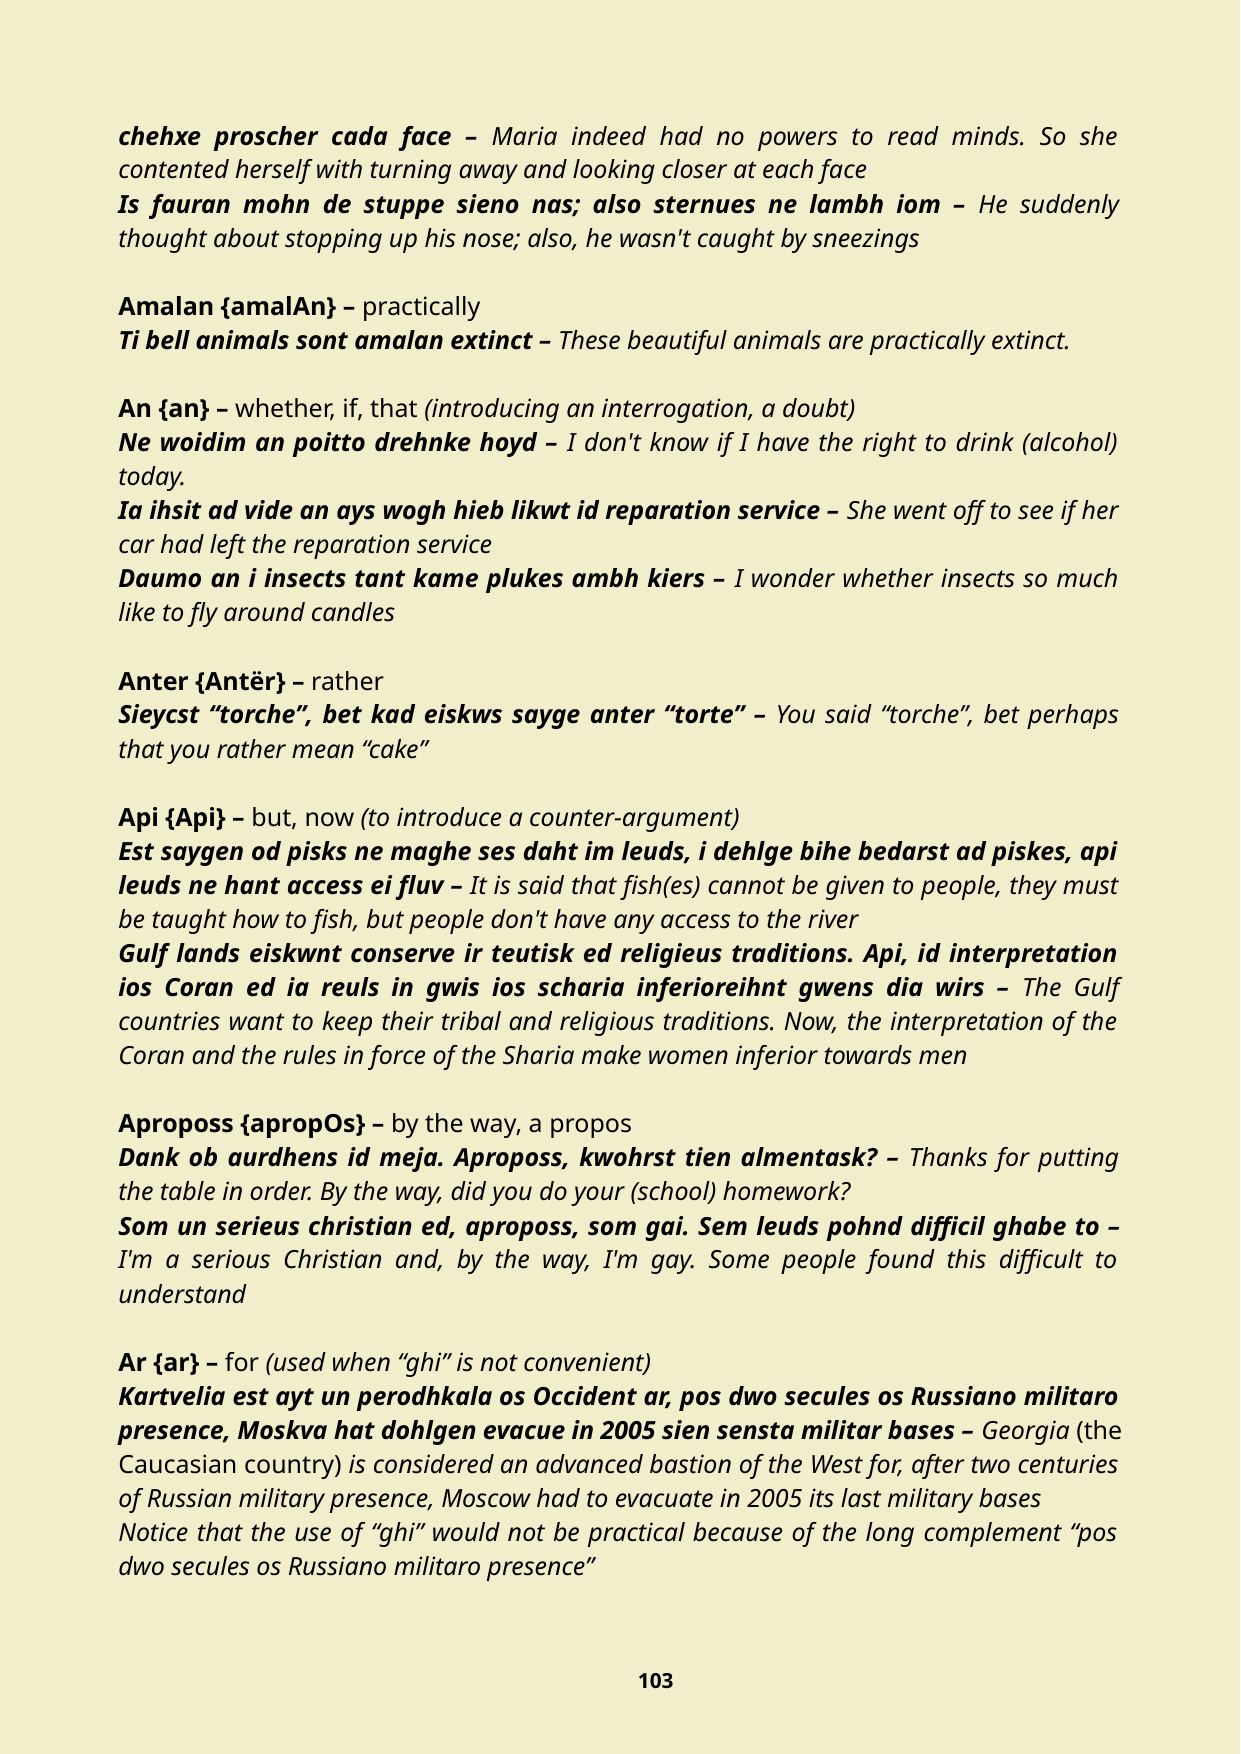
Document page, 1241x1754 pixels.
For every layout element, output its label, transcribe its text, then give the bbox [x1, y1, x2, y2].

text chehxe proscher cada face – Maria indeed had no powers to read minds. So she contented herself with turning away and looking closer at each face [118, 118, 1122, 186]
text Ti bell animals sont amalan extinct – These beautiful animals are practically extinct. [118, 322, 1122, 357]
text Api {Api} – but, now (to introduce a counter-argument) [118, 799, 1122, 833]
text Amalan {amalAn} – practically [118, 288, 1122, 322]
text Ia ihsit ad vide an ays wogh hieb likwt id reparation service – She went off to see if her car had left the reparation service [118, 493, 1122, 561]
text Som un serieus christian ed, aproposs, som gai. Sem leuds pohnd difficil ghabe to – I'm a serious Christian and, by the way, I'm gay. Some people found this difficult to understand [118, 1208, 1122, 1310]
text Ne woidim an poitto drehnke hoyd – I don't know if I have the right to drink (alcohol) today. [118, 425, 1122, 493]
text Aproposs {apropOs} – by the way, a propos [118, 1106, 1122, 1140]
text Daumo an i insects tant kame plukes ambh kiers – I wonder whether insects so much like to fly around candles [118, 561, 1122, 629]
text Notice that the use of “ghi” would not be practical because of the long complement “pos dwo secules os Russiano militaro presence” [118, 1515, 1122, 1583]
text Dank ob aurdhens id meja. Aproposs, kwohrst tien almentask? – Thanks for putting the table in order. By the way, did you do your (school) homework? [118, 1140, 1122, 1208]
text Est saygen od pisks ne maghe ses daht im leuds, i dehlge bihe bedarst ad piskes, api leuds ne hant access ei fluv – It is said that fish(es) cannot be given to people, they must be taught how to fish, but people don't have any access to the river [118, 833, 1122, 936]
text Ar {ar} – for (used when “ghi” is not convenient) [118, 1344, 1122, 1378]
text Kartvelia est ayt un perodhkala os Occident ar, pos dwo secules os Russiano militaro presence, Moskva hat dohlgen evacue in 2005 sien sensta militar bases – Georgia (the Caucasian country) is considered an advanced bastion of the West for, after two centuries of Russian military presence, Moscow had to evacuate in 2005 its last military bases [118, 1378, 1122, 1515]
text Is fauran mohn de stuppe sieno nas; also sternues ne lambh iom – He suddenly thought about stopping up his nose; also, he wasn't caught by sneezings [118, 186, 1122, 254]
text Gulf lands eiskwnt conserve ir teutisk ed religieus traditions. Api, id interpretation ios Coran ed ia reuls in gwis ios scharia inferioreihnt gwens dia wirs – The Gulf countries want to keep their tribal and religious traditions. Now, the interpretation of the Coran and the rules in force of the Sharia make women inferior towards men [118, 936, 1122, 1072]
text Sieycst “torche”, bet kad eiskws sayge anter “torte” – You said “torche”, bet perhaps that you rather mean “cake” [118, 697, 1122, 765]
text An {an} – whether, if, that (introducing an interrogation, a doubt) [118, 391, 1122, 425]
text Anter {Antër} – rather [118, 663, 1122, 697]
